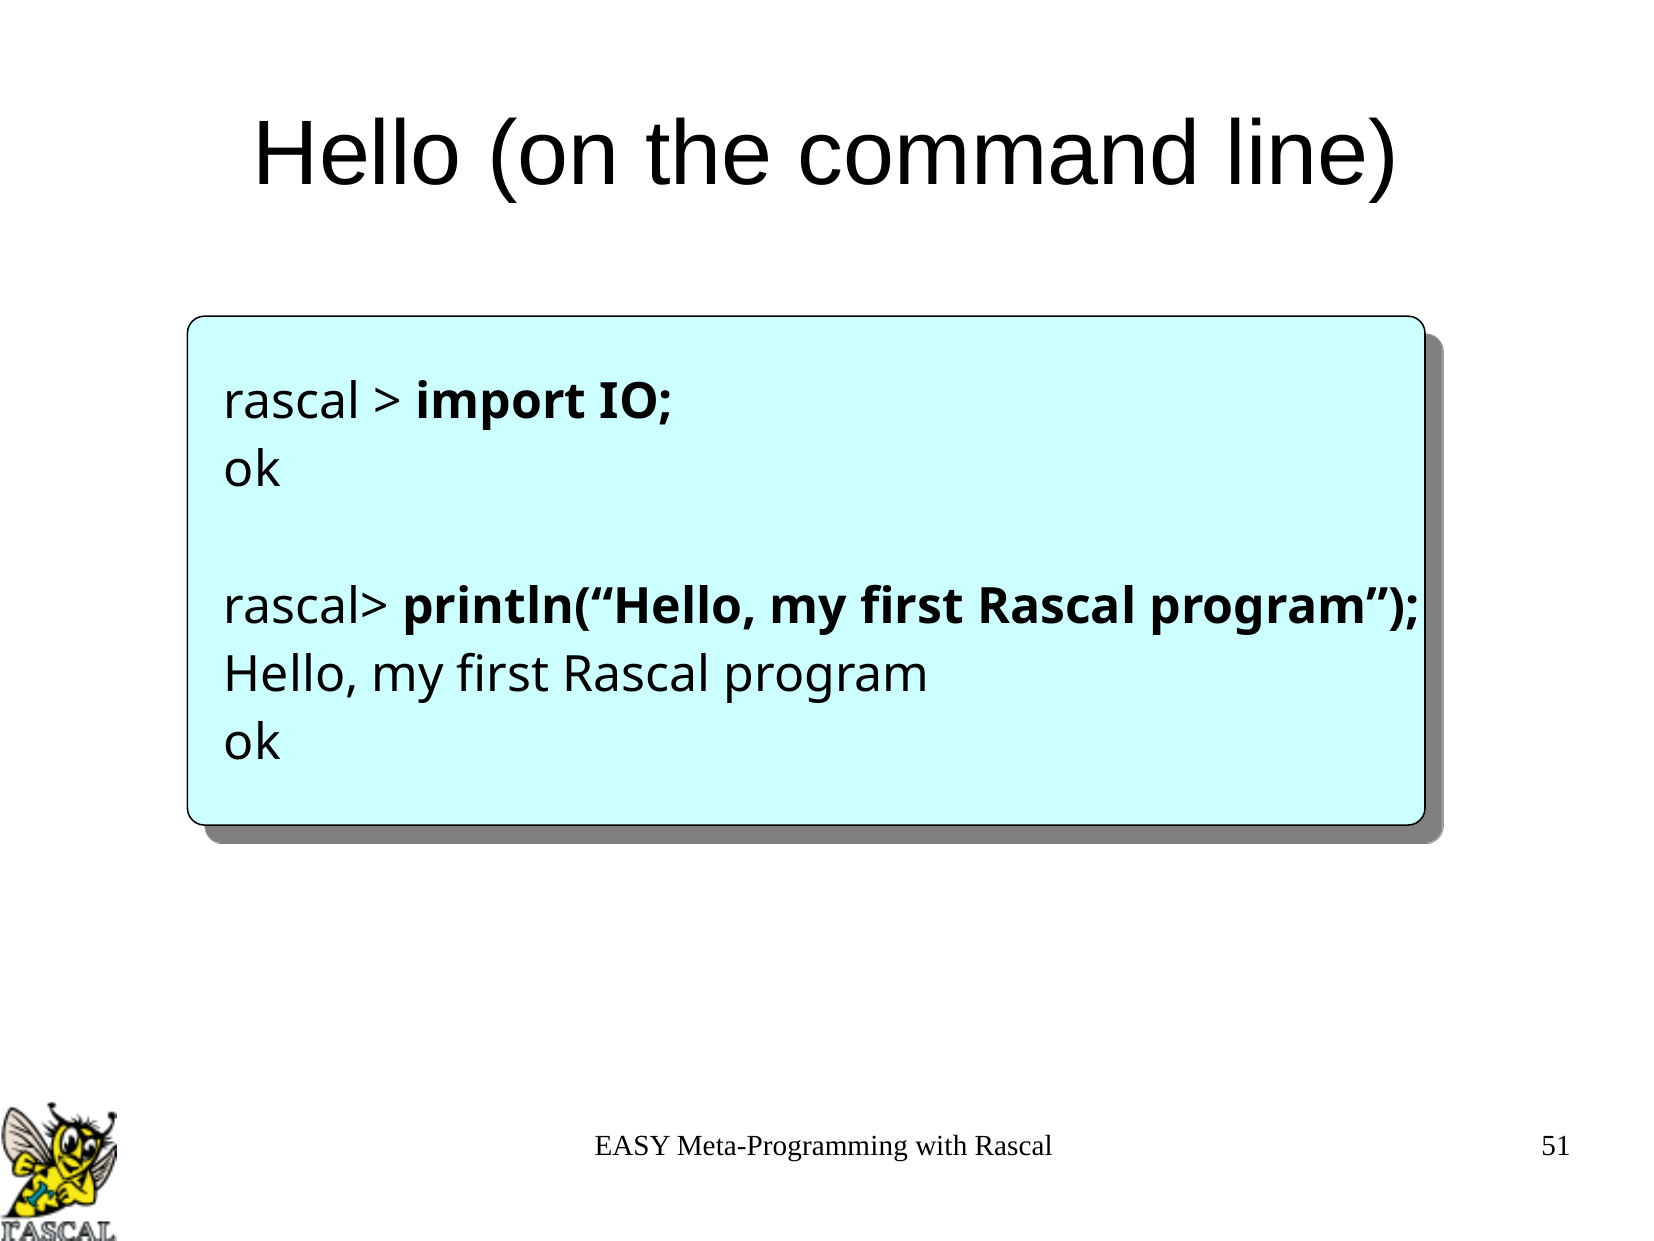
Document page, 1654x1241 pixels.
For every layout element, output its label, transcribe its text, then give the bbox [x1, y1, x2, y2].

text_box rascal > import IO; ok rascal> println(“Hello, my first Rascal program”); Hello, my first Rascal program ok [209, 357, 1420, 842]
title Hello (on the command line) [82, 49, 1571, 257]
text_box [187, 316, 1426, 826]
picture [0, 1102, 117, 1241]
